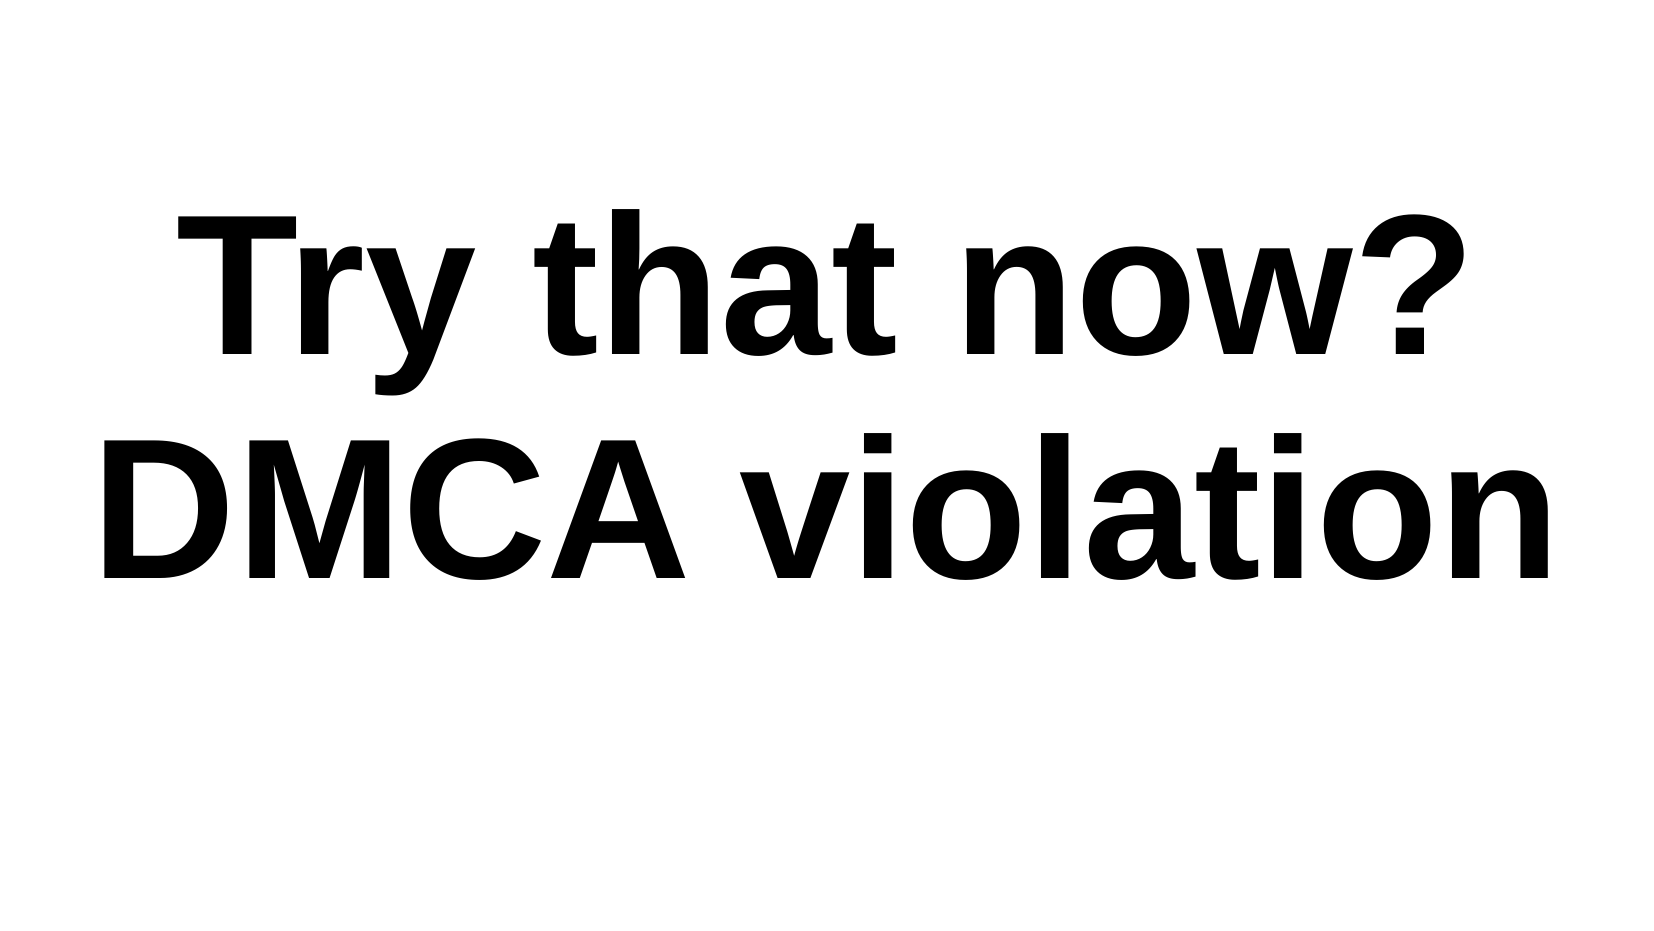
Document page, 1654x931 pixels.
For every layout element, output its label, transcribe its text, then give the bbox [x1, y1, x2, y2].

subtitle Try that now? DMCA violation [82, 37, 1571, 757]
